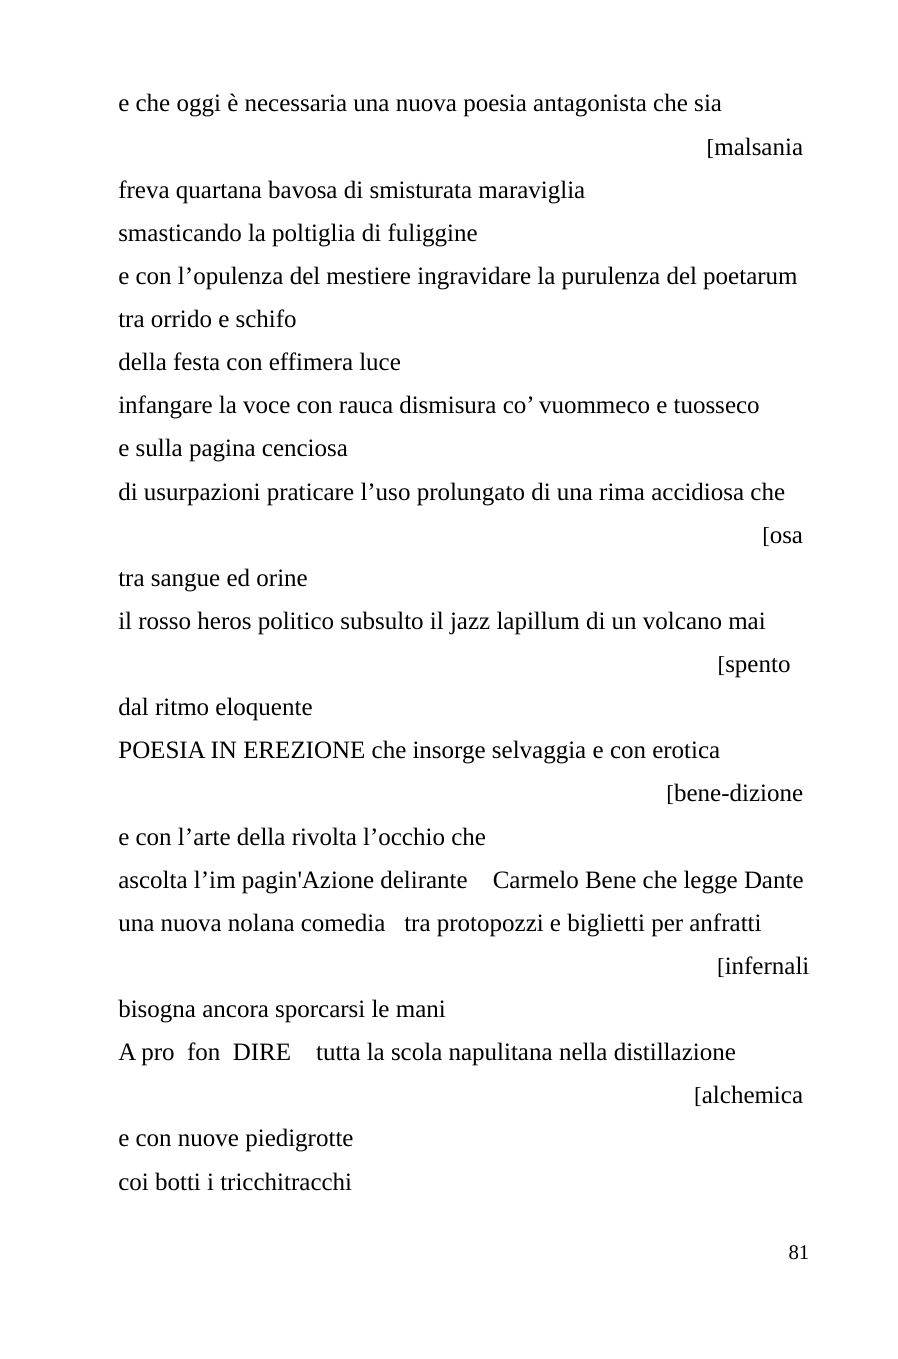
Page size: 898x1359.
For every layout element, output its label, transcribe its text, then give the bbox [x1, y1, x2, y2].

text e che oggi è necessaria una nuova poesia antagonista che sia [88, 88, 809, 117]
text e sulla pagina cenciosa [88, 433, 809, 462]
text dal ritmo eloquente [88, 692, 809, 721]
text A pro fon DIRE tutta la scola napulitana nella distillazione [88, 1037, 809, 1066]
text POESIA IN EREZIONE che insorge selvaggia e con erotica [88, 735, 809, 764]
text e con nuove piedigrotte [88, 1123, 809, 1152]
text ascolta l’im pagin'Azione delirante Carmelo Bene che legge Dante [88, 865, 809, 893]
text tra sangue ed orine [88, 563, 809, 592]
text [alchemica [88, 1080, 809, 1109]
text coi botti i tricchitracchi [88, 1167, 809, 1195]
text infangare la voce con rauca dismisura co’ vuommeco e tuosseco [88, 390, 809, 419]
text il rosso heros politico subsulto il jazz lapillum di un volcano mai [88, 606, 809, 635]
text smasticando la poltiglia di fuliggine [88, 218, 809, 247]
text [malsania [88, 132, 809, 160]
text di usurpazioni praticare l’uso prolungato di una rima accidiosa che [88, 477, 809, 505]
text [spento [88, 649, 809, 678]
text e con l’arte della rivolta l’occhio che [88, 822, 809, 850]
text tra orrido e schifo [88, 304, 809, 333]
text [osa [88, 520, 809, 548]
text [infernali [88, 951, 809, 980]
text freva quartana bavosa di smisturata maraviglia [88, 175, 809, 203]
text della festa con effimera luce [88, 347, 809, 376]
text e con l’opulenza del mestiere ingravidare la purulenza del poetarum [88, 261, 809, 290]
text una nuova nolana comedia tra protopozzi e biglietti per anfratti [88, 908, 809, 937]
text bisogna ancora sporcarsi le mani [88, 994, 809, 1023]
text [bene-dizione [88, 778, 809, 807]
